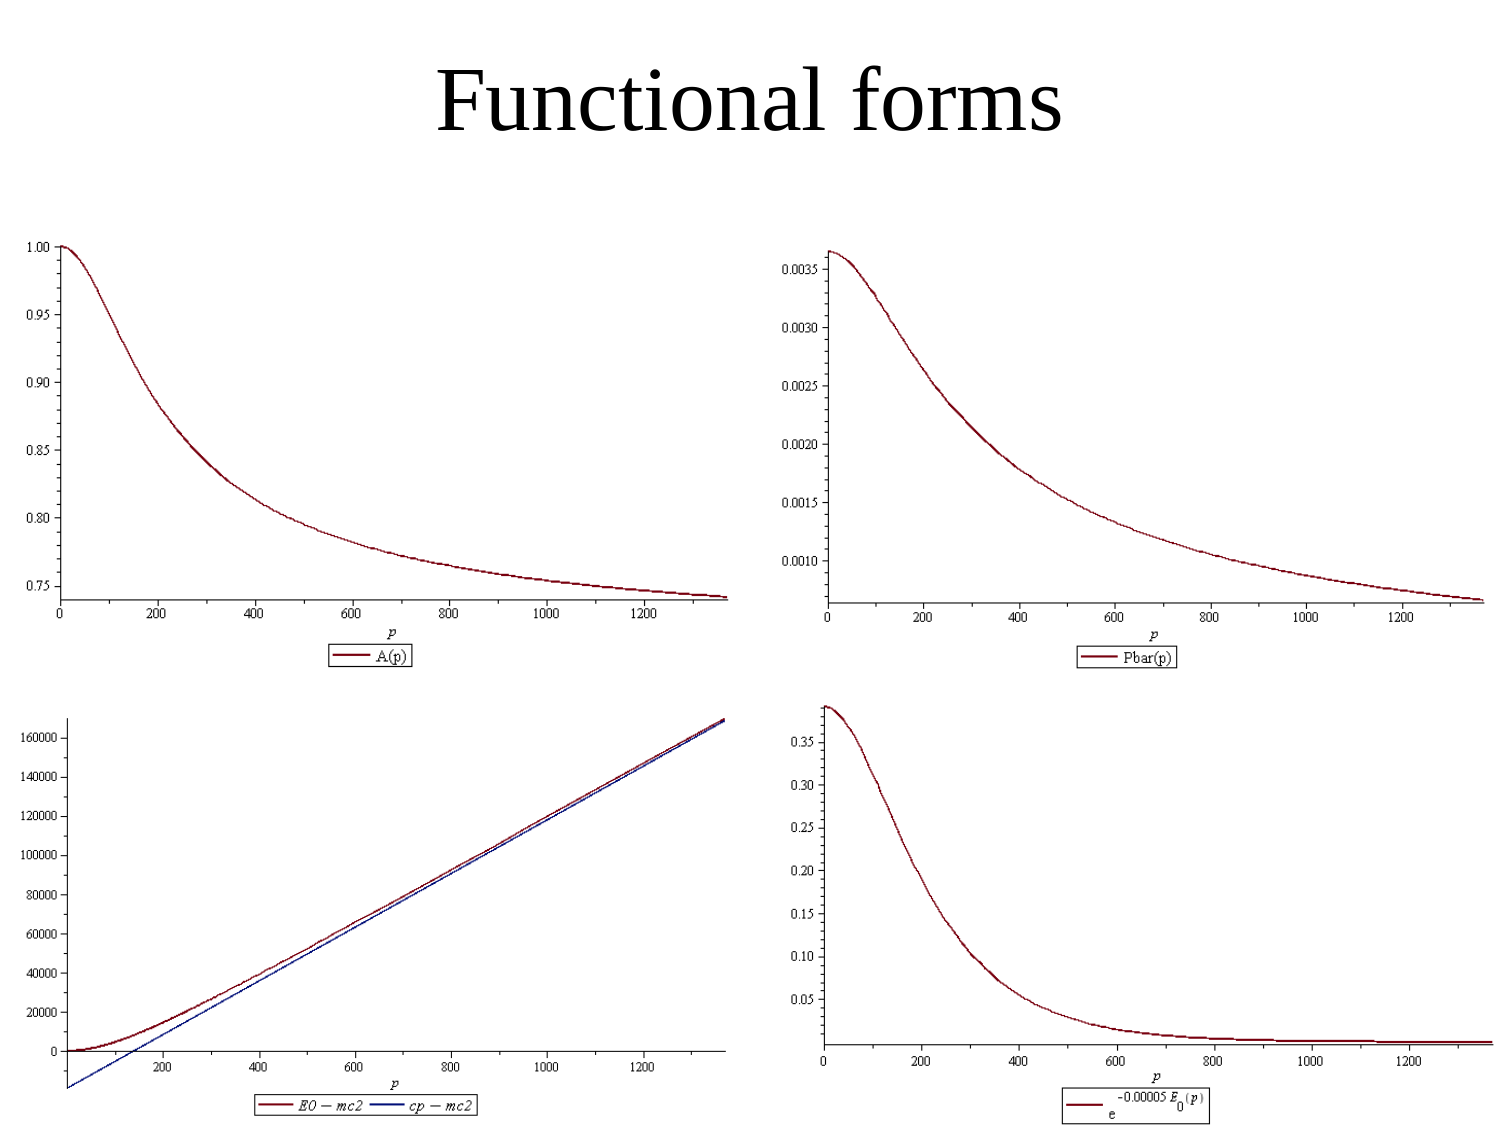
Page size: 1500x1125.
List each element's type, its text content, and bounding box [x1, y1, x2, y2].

picture [763, 245, 1492, 677]
title Functional forms [112, 5, 1388, 193]
picture [7, 232, 736, 676]
picture [772, 700, 1500, 1125]
picture [2, 712, 731, 1124]
